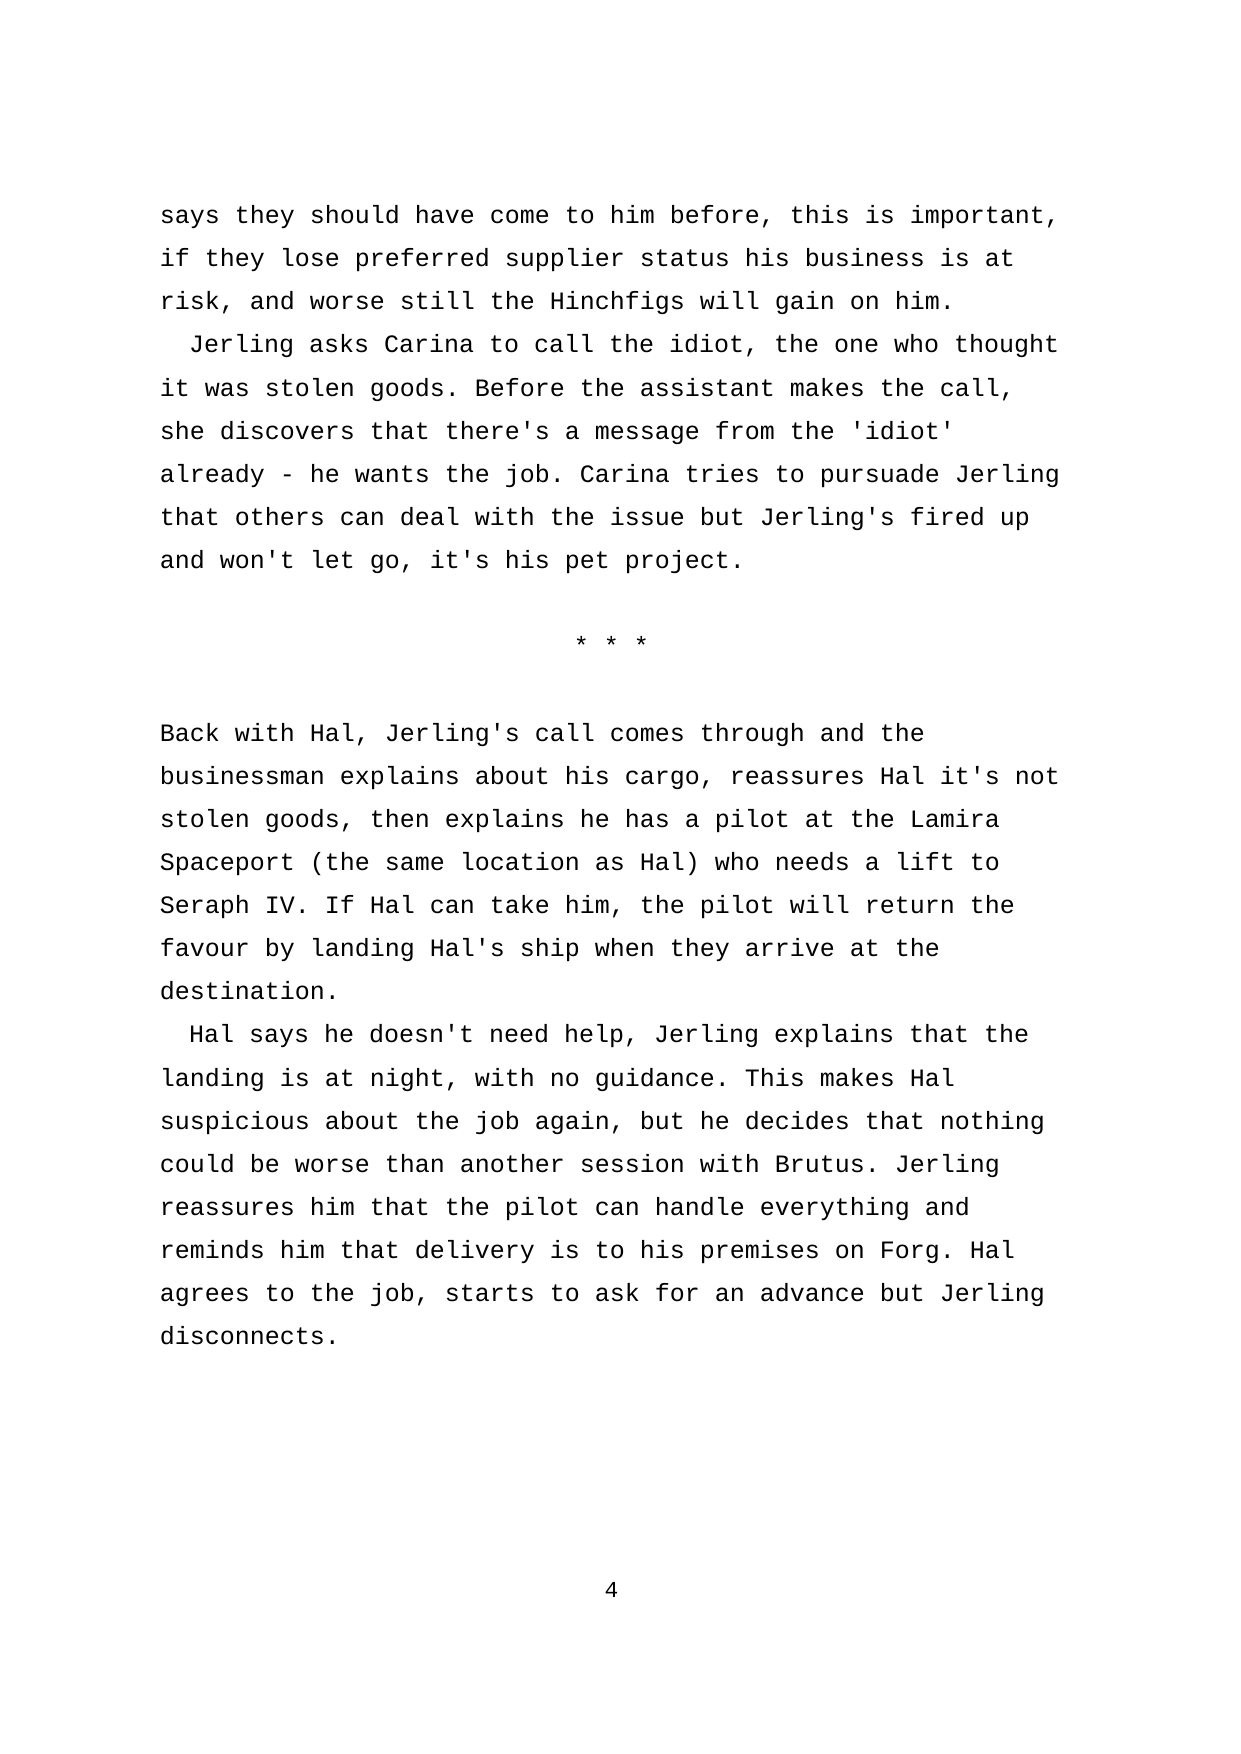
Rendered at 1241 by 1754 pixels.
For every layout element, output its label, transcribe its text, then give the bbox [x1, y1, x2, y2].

text says they should have come to him before, this is important, if they lose preferred supplier status his business is at risk, and worse still the Hinchfigs will gain on him. [159, 189, 1063, 318]
subtitle * * * [159, 620, 1063, 663]
text Hal says he doesn't need help, Jerling explains that the landing is at night, with no guidance. This makes Hal suspicious about the job again, but he decides that nothing could be worse than another session with Brutus. Jerling reassures him that the pilot can handle everything and reminds him that delivery is to his premises on Forg. Hal agrees to the job, starts to ask for an advance but Jerling disconnects. [159, 1008, 1063, 1353]
text Back with Hal, Jerling's call comes through and the businessman explains about his cargo, reassures Hal it's not stolen goods, then explains he has a pilot at the Lamira Spaceport (the same location as Hal) who needs a lift to Seraph IV. If Hal can take him, the pilot will return the favour by landing Hal's ship when they arrive at the destination. [159, 706, 1063, 1008]
text Jerling asks Carina to call the idiot, the one who thought it was stolen goods. Before the assistant makes the call, she discovers that there's a message from the 'idiot' already - he wants the job. Carina tries to pursuade Jerling that others can deal with the issue but Jerling's fired up and won't let go, it's his pet project. [159, 318, 1063, 577]
